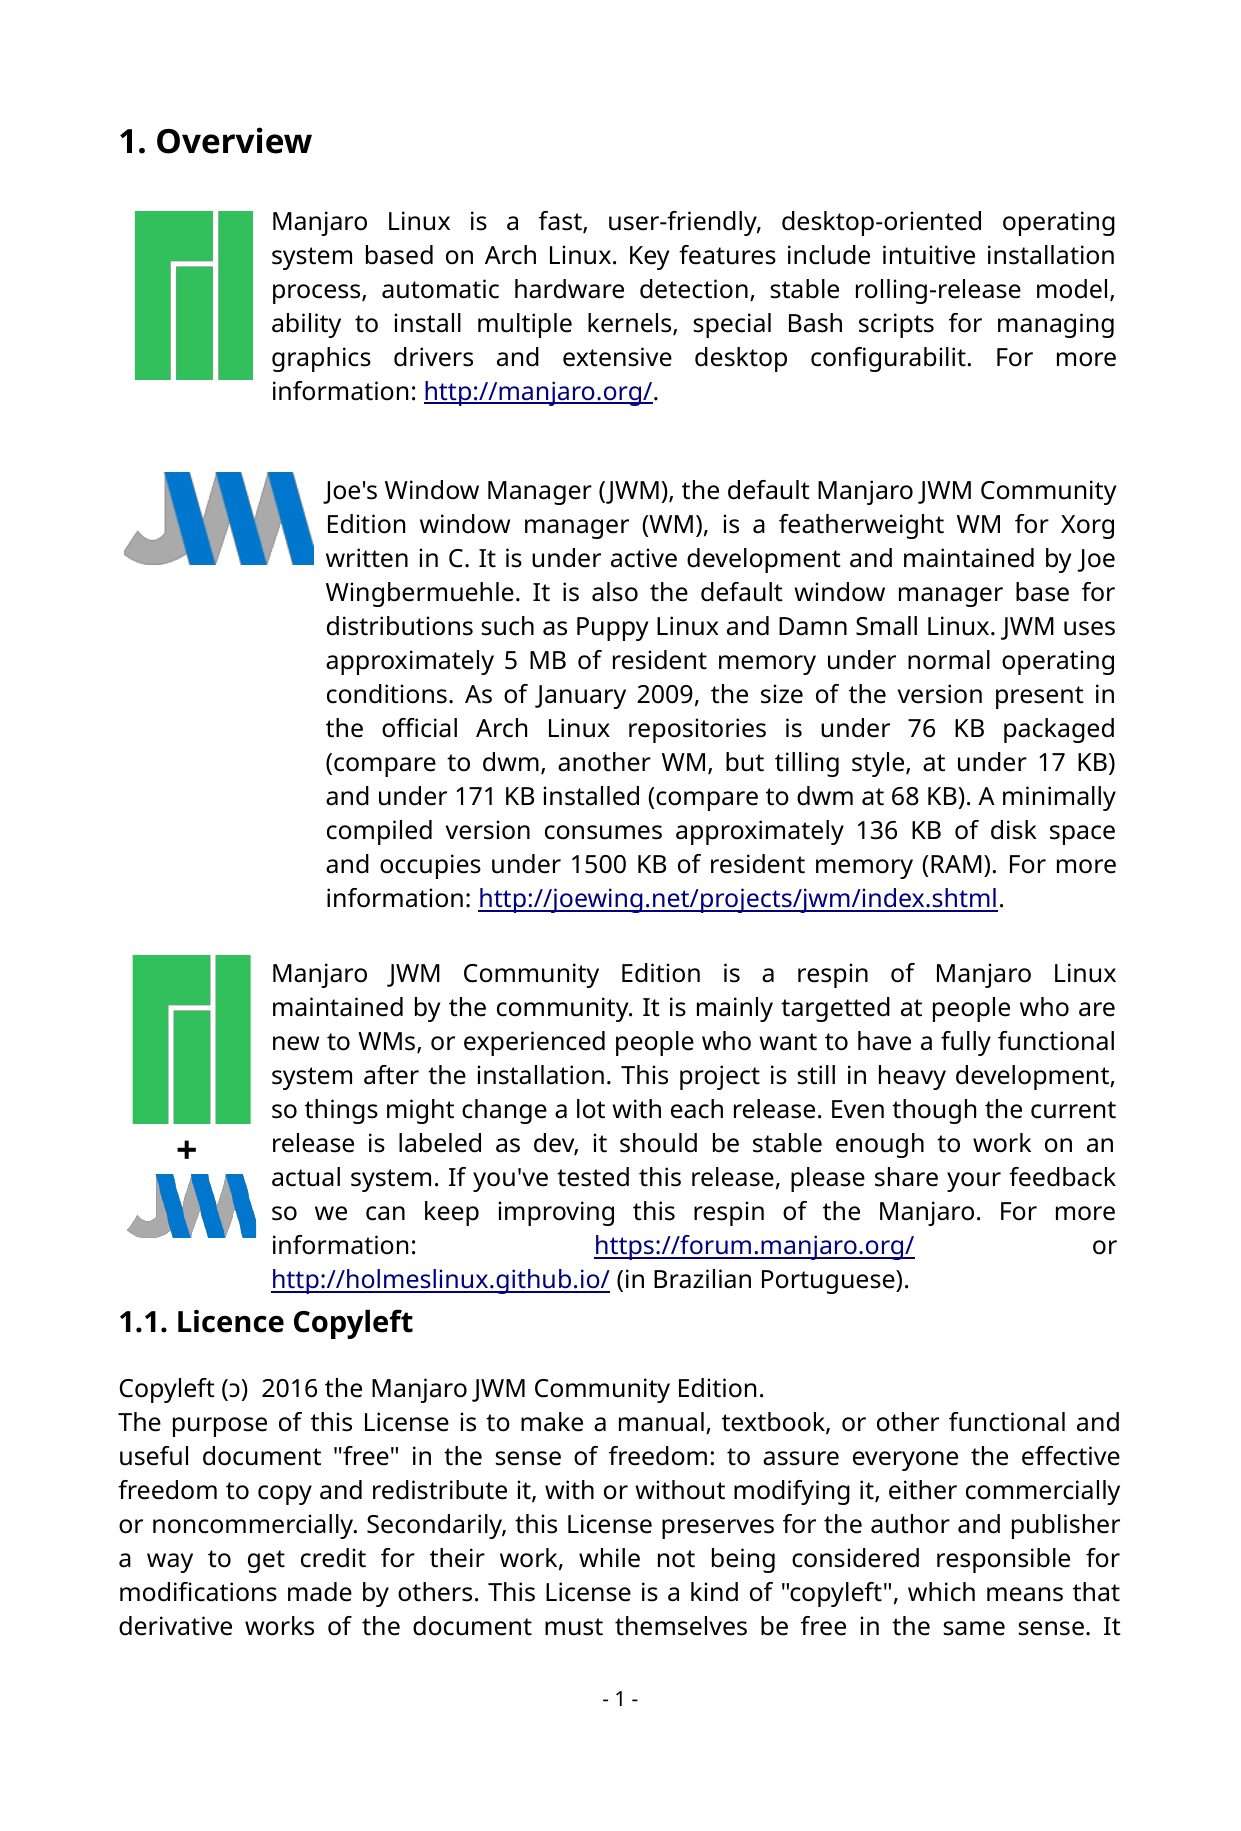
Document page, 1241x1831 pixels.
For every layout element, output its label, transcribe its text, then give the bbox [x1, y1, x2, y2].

subtitle 1.1. Licence Copyleft [118, 1302, 1122, 1341]
table_header Manjaro Linux is a fast, user-friendly, desktop-oriented operating system based on Arch Linux. Key features include intuitive installation process, automatic hardware detection, stable rolling-release model, ability to install multiple kernels, special Bash scripts for managing graphics drivers and extensive desktop configurabilit. For more information: http://manjaro.org/. [265, 198, 1123, 447]
picture [134, 211, 253, 380]
table_header Joe's Window Manager (JWM), the default Manjaro JWM Community Edition window manager (WM), is a featherweight WM for Xorg written in C. It is under active development and maintained by Joe Wingbermuehle. It is also the default window manager base for distributions such as Puppy Linux and Damn Small Linux. JWM uses approximately 5 MB of resident memory under normal operating conditions. As of January 2009, the size of the version present in the official Arch Linux repositories is under 76 KB packaged (compare to dwm, another WM, but tilling style, at under 17 KB) and under 171 KB installed (compare to dwm at 68 KB). A minimally compiled version consumes approximately 136 KB of disk space and occupies under 1500 KB of resident memory (RAM). For more information: http://joewing.net/projects/jwm/index.shtml. [320, 467, 1123, 921]
text Copyleft (ɔ) 2016 the Manjaro JWM Community Edition. [118, 1370, 1122, 1404]
table_header Manjaro JWM Community Edition is a respin of Manjaro Linux maintained by the community. It is mainly targetted at people who are new to WMs, or experienced people who want to have a fully functional system after the installation. This project is still in heavy development, so things might change a lot with each release. Even though the current release is labeled as dev, it should be stable enough to work on an actual system. If you've tested this release, please share your feedback so we can keep improving this respin of the Manjaro. For more information: https://forum.manjaro.org/ or http://holmeslinux.github.io/ (in Brazilian Portuguese). [265, 950, 1123, 1302]
picture [123, 472, 314, 565]
table_header + [118, 950, 265, 1302]
table_header [118, 198, 265, 447]
picture [132, 955, 251, 1124]
text The purpose of this License is to make a manual, textbook, or other functional and useful document "free" in the sense of freedom: to assure everyone the effective freedom to copy and redistribute it, with or without modifying it, either commercially or noncommercially. Secondarily, this License preserves for the author and publisher a way to get credit for their work, while not being considered responsible for modifications made by others. This License is a kind of "copyleft", which means that derivative works of the document must themselves be free in the same sense. It [118, 1404, 1122, 1643]
table_header [118, 467, 320, 921]
subtitle 1. Overview [118, 118, 1122, 163]
picture [127, 1174, 257, 1238]
